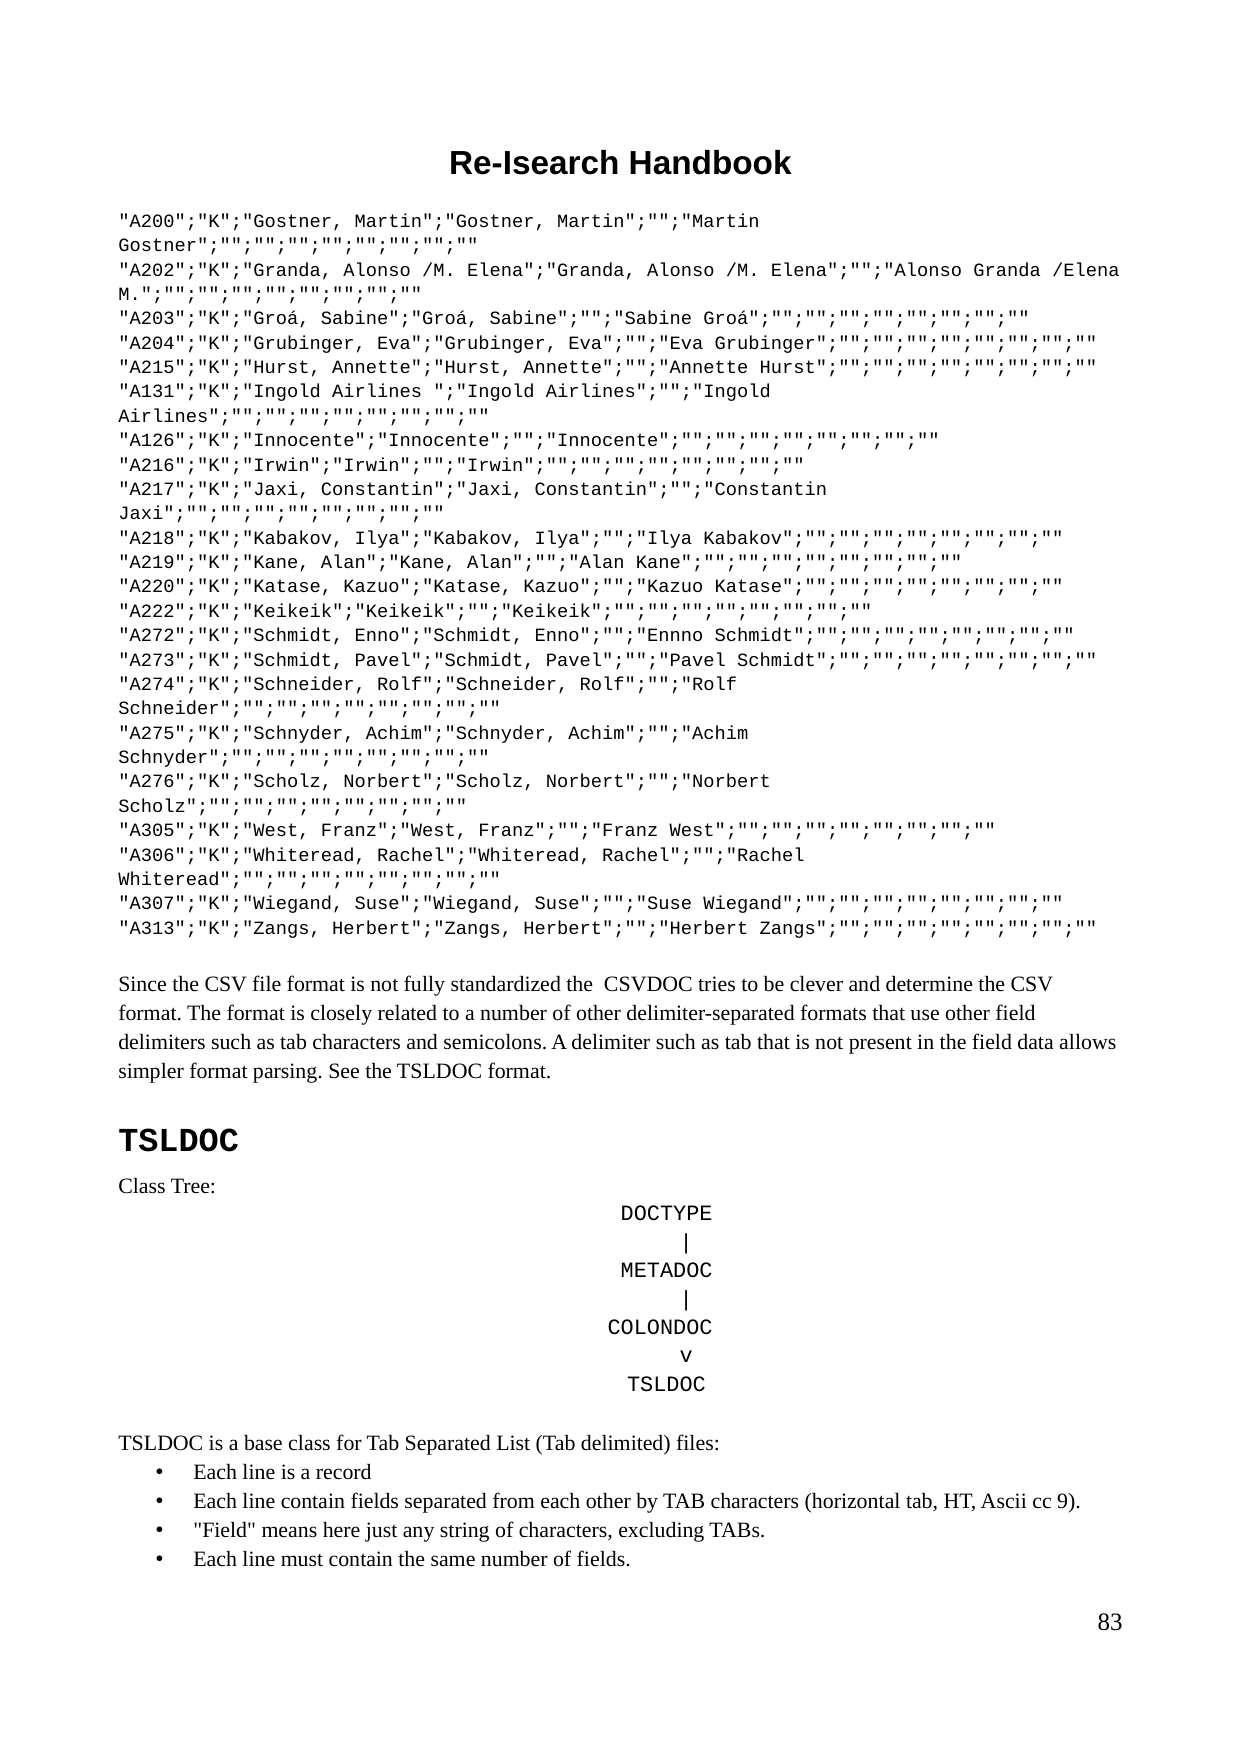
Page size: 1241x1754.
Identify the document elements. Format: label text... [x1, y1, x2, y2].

text "A276";"K";"Scholz, Norbert";"Scholz, Norbert";"";"Norbert Scholz";"";"";"";"";"";"";"";"" [118, 772, 1122, 818]
text TSLDOC is a base class for Tab Separated List (Tab delimited) files: [118, 1430, 1122, 1455]
text "A203";"K";"Groá, Sabine";"Groá, Sabine";"";"Sabine Groá";"";"";"";"";"";"";"";"" [118, 309, 1122, 330]
text | [118, 1231, 1122, 1256]
text "A215";"K";"Hurst, Annette";"Hurst, Annette";"";"Annette Hurst";"";"";"";"";"";"";"";"" [118, 358, 1122, 379]
list Each line contain fields separated from each other by TAB characters (horizontal tab, HT, Ascii cc 9). [156, 1488, 1122, 1513]
list Each line is a record [156, 1459, 1122, 1484]
text "A274";"K";"Schneider, Rolf";"Schneider, Rolf";"";"Rolf Schneider";"";"";"";"";"";"";"";"" [118, 675, 1122, 720]
text "A217";"K";"Jaxi, Constantin";"Jaxi, Constantin";"";"Constantin Jaxi";"";"";"";"";"";"";"";"" [118, 480, 1122, 525]
text "A126";"K";"Innocente";"Innocente";"";"Innocente";"";"";"";"";"";"";"";"" [118, 431, 1122, 452]
text TSLDOC [118, 1373, 1122, 1398]
text v [118, 1345, 1122, 1369]
text "A305";"K";"West, Franz";"West, Franz";"";"Franz West";"";"";"";"";"";"";"";"" [118, 821, 1122, 842]
text "A222";"K";"Keikeik";"Keikeik";"";"Keikeik";"";"";"";"";"";"";"";"" [118, 602, 1122, 623]
text "A202";"K";"Granda, Alonso /M. Elena";"Granda, Alonso /M. Elena";"";"Alonso Granda /Elena M.";"";"";"";"";"";"";"";"" [118, 260, 1122, 306]
text "A204";"K";"Grubinger, Eva";"Grubinger, Eva";"";"Eva Grubinger";"";"";"";"";"";"";"";"" [118, 333, 1122, 355]
text "A313";"K";"Zangs, Herbert";"Zangs, Herbert";"";"Herbert Zangs";"";"";"";"";"";"";"";"" [118, 918, 1122, 940]
text "A273";"K";"Schmidt, Pavel";"Schmidt, Pavel";"";"Pavel Schmidt";"";"";"";"";"";"";"";"" [118, 650, 1122, 672]
text "A307";"K";"Wiegand, Suse";"Wiegand, Suse";"";"Suse Wiegand";"";"";"";"";"";"";"";"" [118, 894, 1122, 915]
text COLONDOC [118, 1316, 1122, 1341]
subtitle TSLDOC [118, 1123, 1122, 1161]
text Since the CSV file format is not fully standardized the CSVDOC tries to be clever and determine the CSV format. The format is closely related to a number of other delimiter-separated formats that use other field delimiters such as tab characters and semicolons. A delimiter such as tab that is not present in the field data allows simpler format parsing. See the TSLDOC format. [118, 971, 1122, 1083]
text "A275";"K";"Schnyder, Achim";"Schnyder, Achim";"";"Achim Schnyder";"";"";"";"";"";"";"";"" [118, 723, 1122, 769]
list Each line must contain the same number of fields. [156, 1546, 1122, 1571]
text "A220";"K";"Katase, Kazuo";"Katase, Kazuo";"";"Kazuo Katase";"";"";"";"";"";"";"";"" [118, 577, 1122, 598]
text "A219";"K";"Kane, Alan";"Kane, Alan";"";"Alan Kane";"";"";"";"";"";"";"";"" [118, 553, 1122, 574]
list "Field" means here just any string of characters, excluding TABs. [156, 1517, 1122, 1542]
text "A131";"K";"Ingold Airlines ";"Ingold Airlines";"";"Ingold Airlines";"";"";"";"";"";"";"";"" [118, 382, 1122, 428]
text Class Tree: [118, 1173, 1122, 1199]
text "A218";"K";"Kabakov, Ilya";"Kabakov, Ilya";"";"Ilya Kabakov";"";"";"";"";"";"";"";"" [118, 528, 1122, 550]
text "A272";"K";"Schmidt, Enno";"Schmidt, Enno";"";"Ennno Schmidt";"";"";"";"";"";"";"";"" [118, 626, 1122, 647]
text "A306";"K";"Whiteread, Rachel";"Whiteread, Rachel";"";"Rachel Whiteread";"";"";"";"";"";"";"";"" [118, 845, 1122, 891]
text | [118, 1288, 1122, 1313]
text "A216";"K";"Irwin";"Irwin";"";"Irwin";"";"";"";"";"";"";"";"" [118, 455, 1122, 477]
text "A200";"K";"Gostner, Martin";"Gostner, Martin";"";"Martin Gostner";"";"";"";"";"";"";"";"" [118, 212, 1122, 257]
text DOCTYPE [118, 1202, 1122, 1227]
text METADOC [118, 1259, 1122, 1284]
